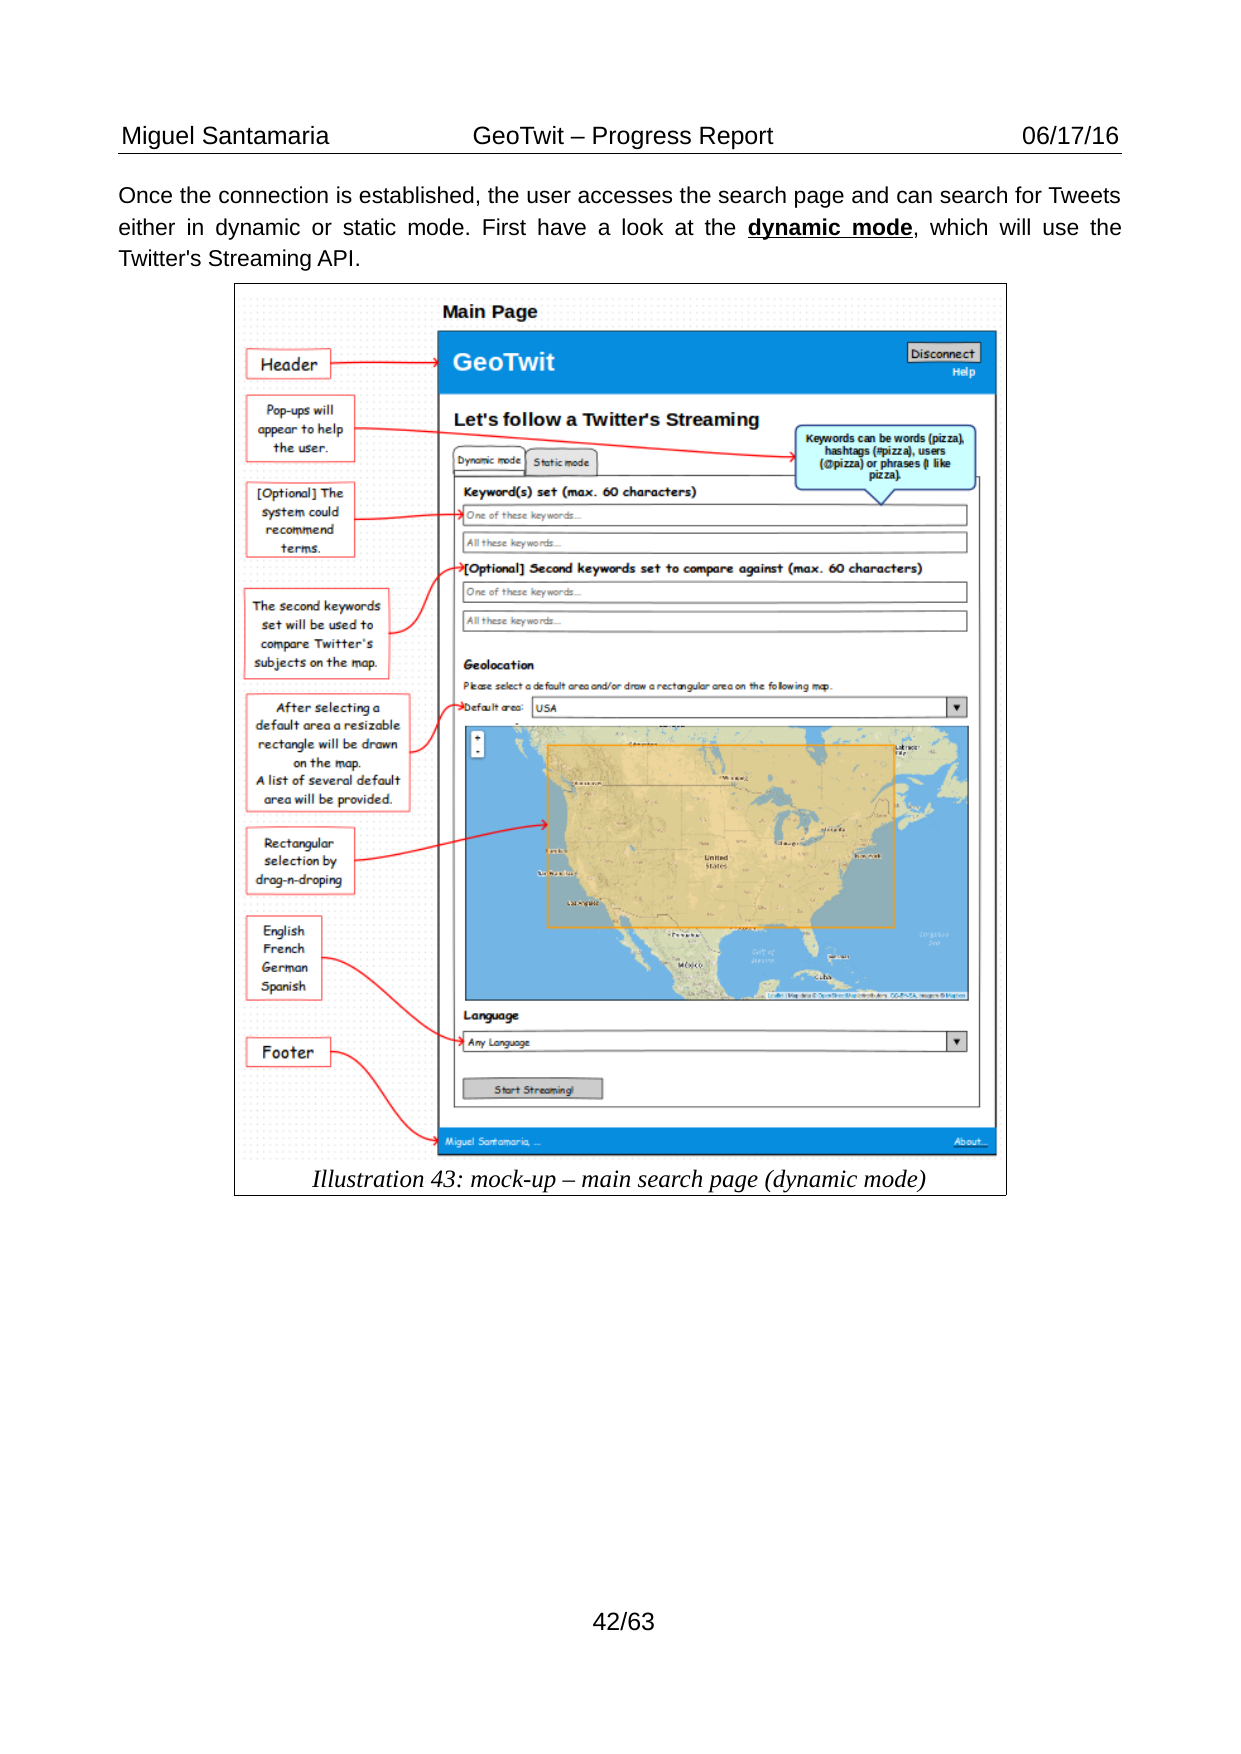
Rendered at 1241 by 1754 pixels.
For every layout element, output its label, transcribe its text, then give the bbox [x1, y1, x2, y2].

text [235, 284, 1006, 1195]
picture [238, 298, 1003, 1164]
text Once the connection is established, the user accesses the search page and can search for Tweets either in dynamic or static mode. First have a look at the dynamic mode, which will use the Twitter's Streaming API. [118, 182, 1122, 272]
text Illustration 43: mock-up – main search page (dynamic mode) [237, 1164, 1003, 1192]
